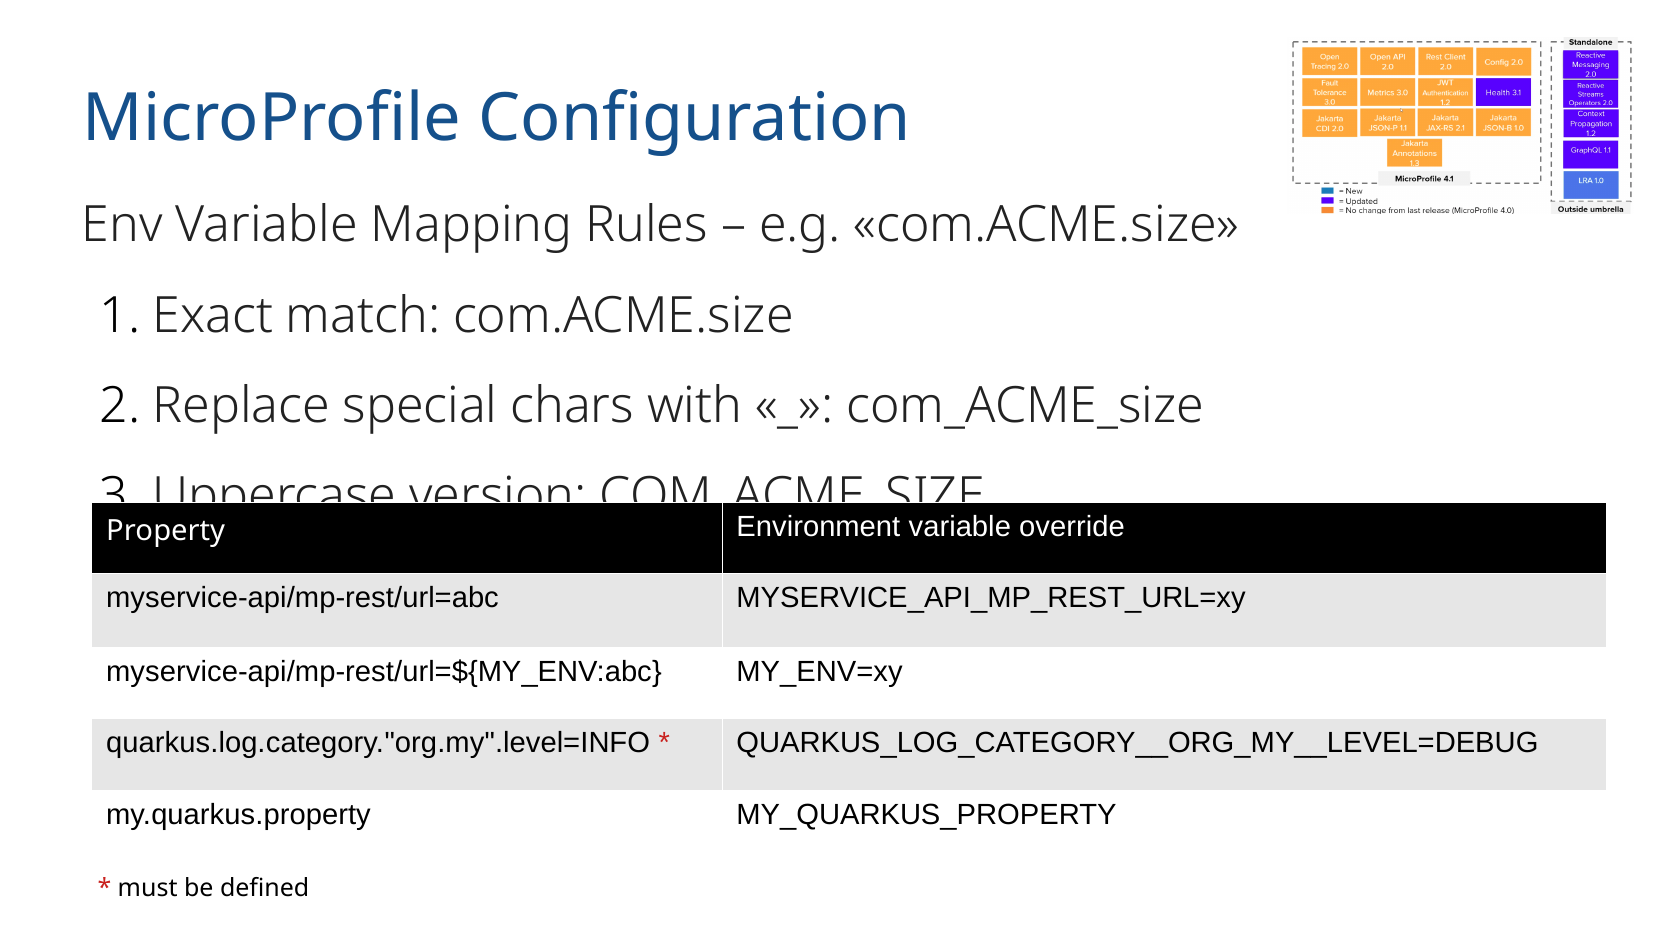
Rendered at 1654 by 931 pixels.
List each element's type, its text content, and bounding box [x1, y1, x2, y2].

table_cell MYSERVICE_API_MP_REST_URL=xy [723, 574, 1606, 647]
title MicroProfile Configuration [82, 37, 1287, 188]
text_box * must be defined [82, 862, 567, 912]
table_header Environment variable override [723, 503, 1606, 573]
table_cell my.quarkus.property [92, 791, 722, 862]
list Env Variable Mapping Rules – e.g. «com.ACME.size» Exact match: com.ACME.size Replace special chars with «_»: com_ACME_size Uppercase version: COM_ACME_SIZE [81, 188, 1582, 532]
table_cell QUARKUS_LOG_CATEGORY__ORG_MY__LEVEL=DEBUG [723, 719, 1606, 790]
picture [1287, 37, 1634, 214]
table_cell MY_QUARKUS_PROPERTY [723, 791, 1606, 862]
table_cell myservice-api/mp-rest/url=${MY_ENV:abc} [92, 648, 722, 718]
table_header Property [92, 503, 722, 573]
table_cell quarkus.log.category."org.my".level=INFO * [92, 719, 722, 790]
table_cell MY_ENV=xy [723, 648, 1606, 718]
table_cell myservice-api/mp-rest/url=abc [92, 574, 722, 647]
